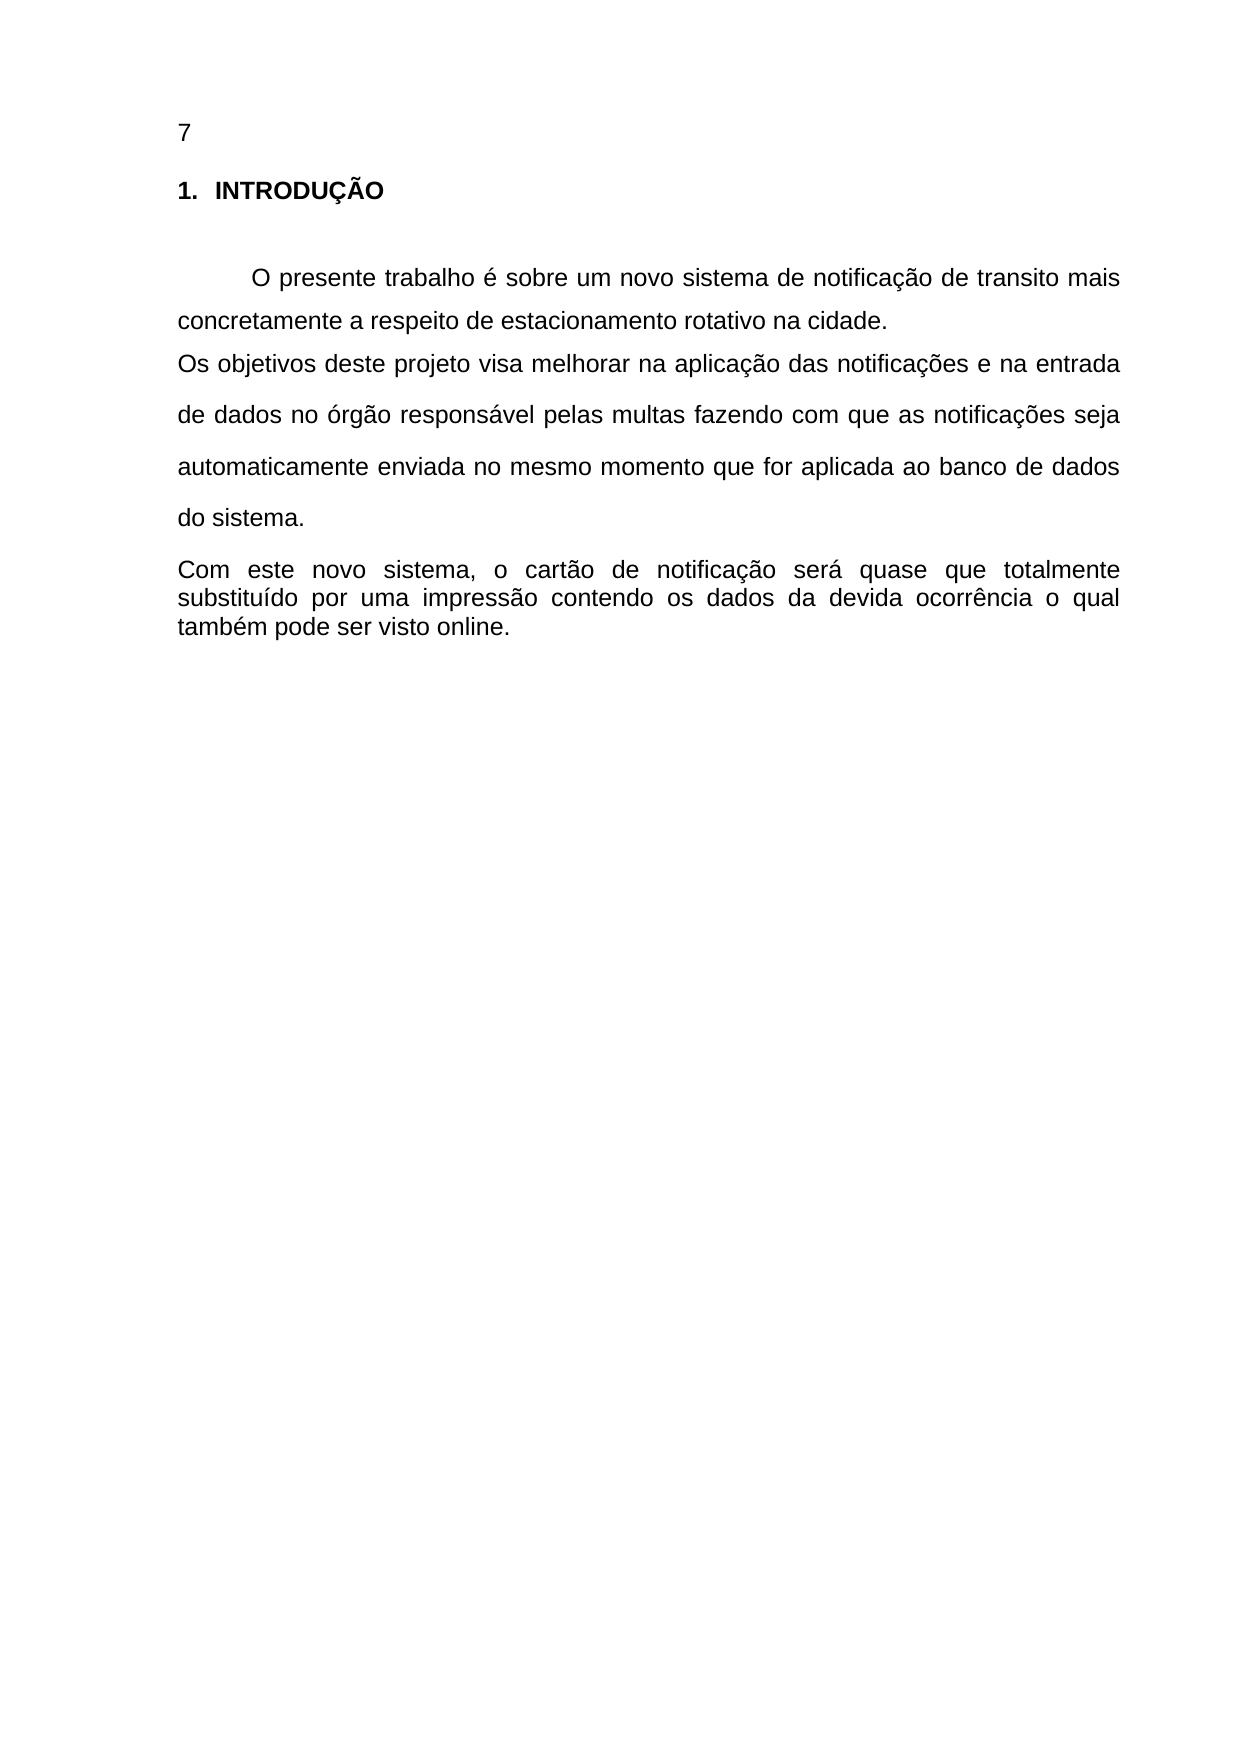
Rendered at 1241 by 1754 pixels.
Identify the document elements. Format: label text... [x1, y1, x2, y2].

text Com este novo sistema, o cartão de notificação será quase que totalmente substituído por uma impressão contendo os dados da devida ocorrência o qual também pode ser visto online. [177, 555, 1122, 641]
subtitle INTRODUÇÃO [177, 176, 1122, 205]
text Os objetivos deste projeto visa melhorar na aplicação das notificações e na entrada de dados no órgão responsável pelas multas fazendo com que as notificações seja automaticamente enviada no mesmo momento que for aplicada ao banco de dados do sistema. [177, 349, 1122, 532]
text O presente trabalho é sobre um novo sistema de notificação de transito mais concretamente a respeito de estacionamento rotativo na cidade. [177, 263, 1122, 334]
